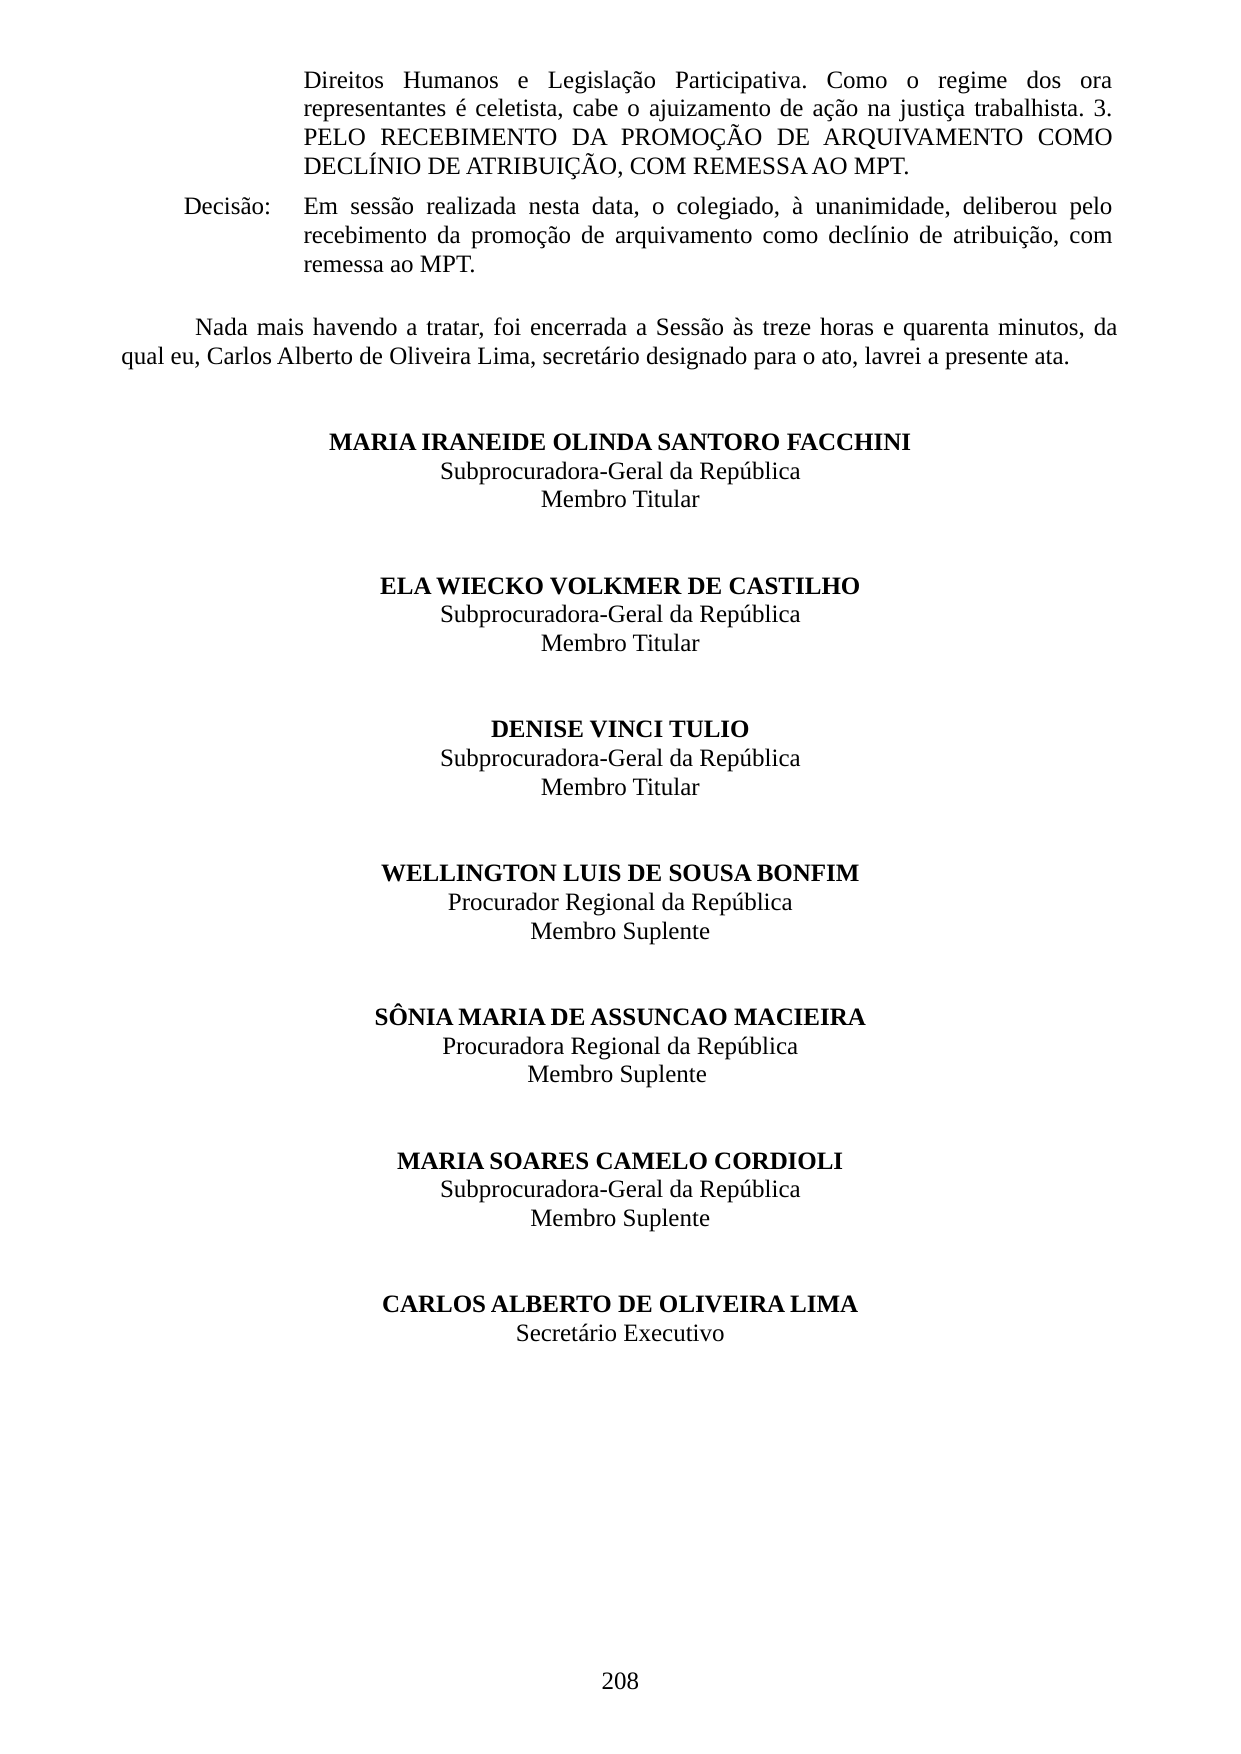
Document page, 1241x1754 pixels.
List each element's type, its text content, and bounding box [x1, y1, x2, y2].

table_cell Em sessão realizada nesta data, o colegiado, à unanimidade, deliberou pelo recebimento da promoção de arquivamento como declínio de atribuição, com remessa ao MPT. [298, 186, 1119, 283]
table_cell [121, 186, 178, 283]
text Nada mais havendo a tratar, foi encerrada a Sessão às treze horas e quarenta minutos, da qual eu, Carlos Alberto de Oliveira Lima, secretário designado para o ato, lavrei a presente ata. [121, 312, 1119, 369]
text Membro Suplente [121, 1203, 1119, 1232]
text CARLOS ALBERTO DE OLIVEIRA LIMA [121, 1289, 1119, 1318]
text Procuradora Regional da República [121, 1031, 1119, 1059]
text DENISE VINCI TULIO [121, 714, 1119, 743]
text WELLINGTON LUIS DE SOUSA BONFIM [121, 858, 1119, 887]
text Secretário Executivo [121, 1318, 1119, 1347]
table_cell [121, 59, 178, 186]
text Subprocuradora-Geral da República [121, 456, 1119, 484]
table_cell Decisão: [178, 186, 298, 283]
text Membro Suplente [121, 1059, 1119, 1088]
text ELA WIECKO VOLKMER DE CASTILHO [121, 571, 1119, 599]
table_cell Direitos Humanos e Legislação Participativa. Como o regime dos ora representantes é celetista, cabe o ajuizamento de ação na justiça trabalhista. 3. PELO RECEBIMENTO DA PROMOÇÃO DE ARQUIVAMENTO COMO DECLÍNIO DE ATRIBUIÇÃO, COM REMESSA AO MPT. [298, 59, 1119, 186]
text Subprocuradora-Geral da República [121, 599, 1119, 628]
table_cell [178, 59, 298, 186]
text Procurador Regional da República [121, 887, 1119, 916]
text MARIA IRANEIDE OLINDA SANTORO FACCHINI [121, 427, 1119, 456]
text Membro Titular [121, 628, 1119, 657]
text Membro Titular [121, 484, 1119, 513]
text Membro Suplente [121, 916, 1119, 944]
text SÔNIA MARIA DE ASSUNCAO MACIEIRA [121, 1002, 1119, 1031]
text Membro Titular [121, 772, 1119, 801]
text MARIA SOARES CAMELO CORDIOLI [121, 1146, 1119, 1174]
text Subprocuradora-Geral da República [121, 1174, 1119, 1203]
text Subprocuradora-Geral da República [121, 743, 1119, 772]
